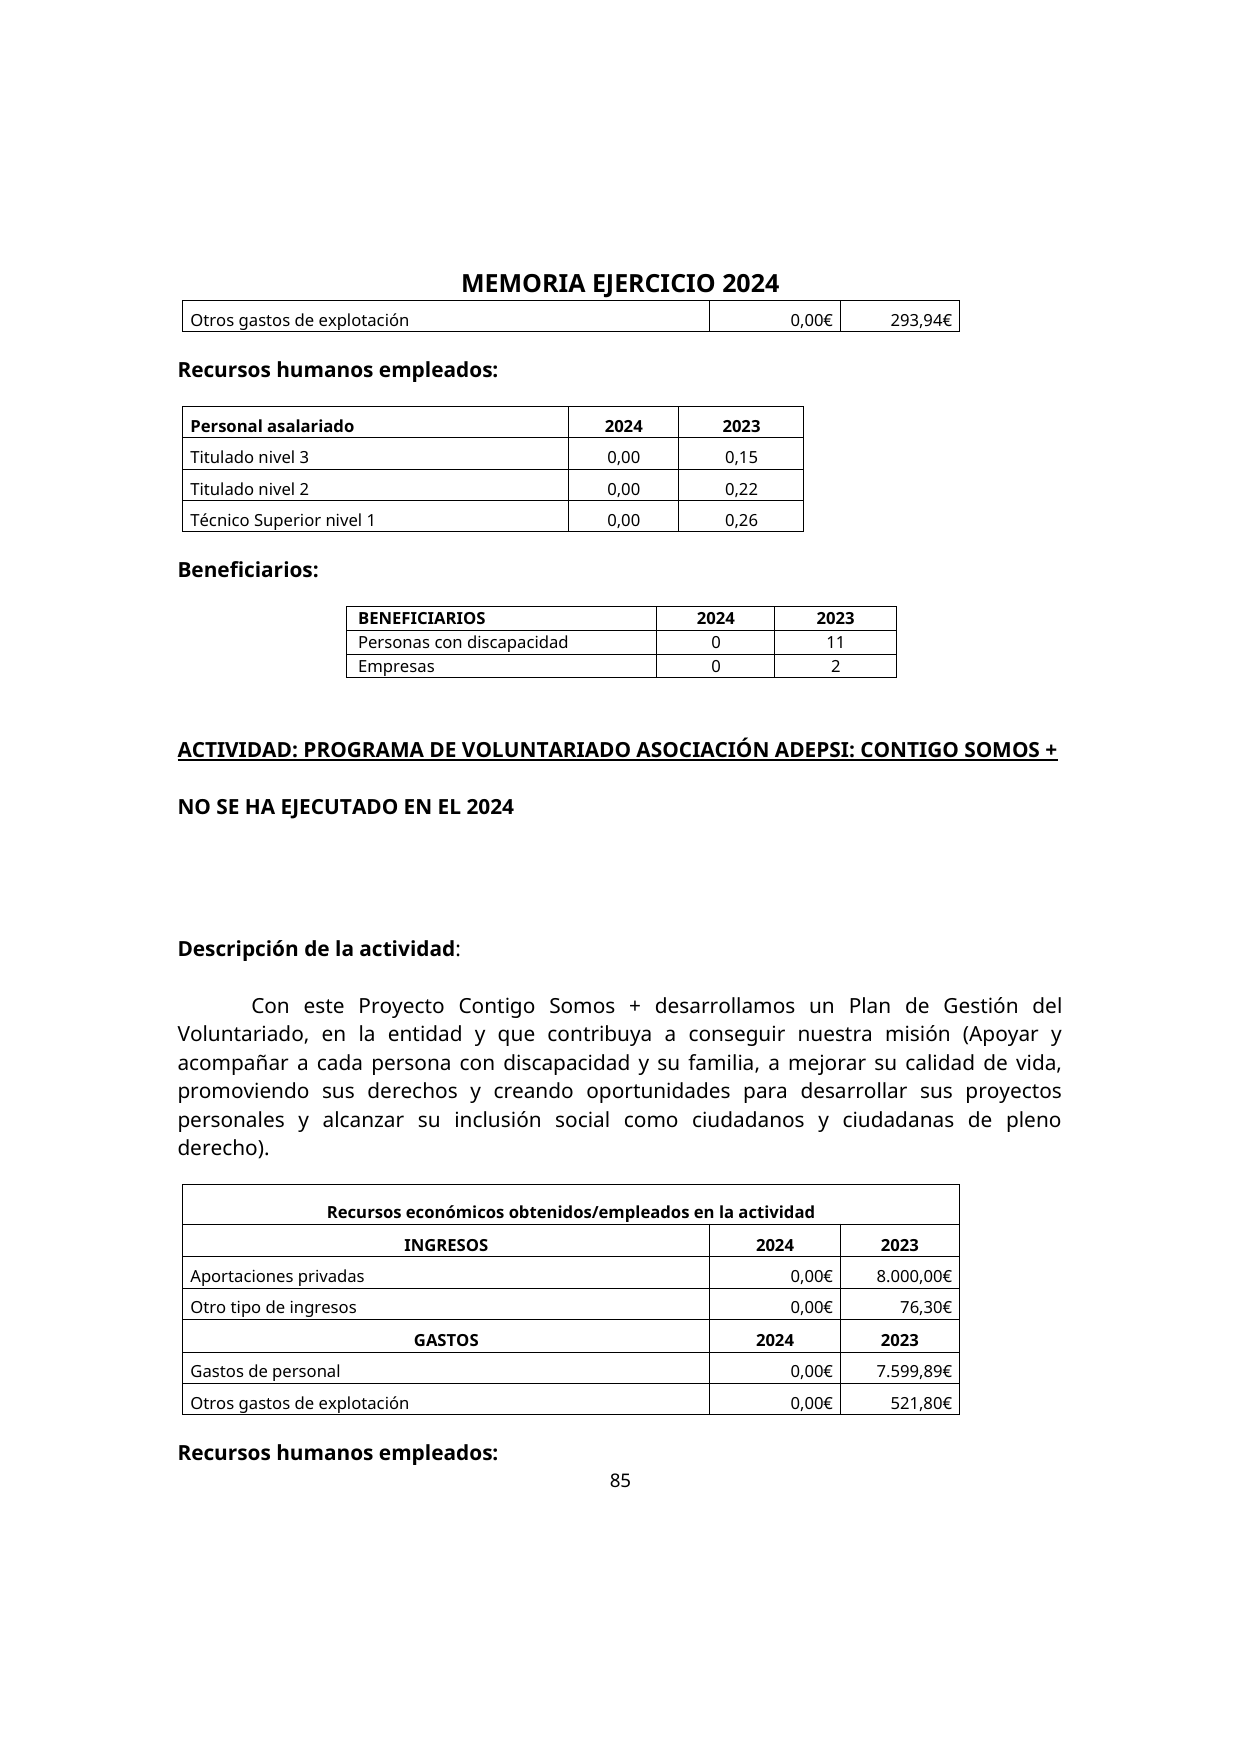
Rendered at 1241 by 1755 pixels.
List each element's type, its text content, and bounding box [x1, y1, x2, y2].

table_cell Aportaciones privadas [183, 1257, 709, 1287]
table_cell 521,80€ [841, 1384, 959, 1414]
table_cell 0 [657, 655, 774, 677]
table_cell 293,94€ [841, 301, 959, 331]
table_cell 0,00€ [710, 1289, 840, 1319]
table_cell 0,00€ [710, 1353, 840, 1383]
table_cell Otro tipo de ingresos [183, 1289, 709, 1319]
table_cell 0,26 [679, 501, 803, 531]
table_cell 0,00€ [710, 1384, 840, 1414]
table_header 2023 [775, 607, 896, 630]
table_cell 8.000,00€ [841, 1257, 959, 1287]
table_cell INGRESOS [183, 1225, 709, 1256]
table_cell 2023 [841, 1225, 959, 1256]
table_cell 2024 [710, 1320, 840, 1352]
text NO SE HA EJECUTADO EN EL 2024 [177, 792, 1063, 820]
table_cell 0,00€ [710, 1257, 840, 1287]
table_cell 2 [775, 655, 896, 677]
table_cell Técnico Superior nivel 1 [183, 501, 568, 531]
text Descripción de la actividad: [177, 934, 1063, 963]
table_cell GASTOS [183, 1320, 709, 1352]
table_cell 2023 [841, 1320, 959, 1352]
table_cell 2024 [710, 1225, 840, 1256]
table_cell 7.599,89€ [841, 1353, 959, 1383]
table_cell 0 [657, 631, 774, 653]
table_cell Empresas [347, 655, 656, 677]
table_cell Otros gastos de explotación [183, 1384, 709, 1414]
table_header 2024 [569, 407, 678, 437]
table_cell 0,00 [569, 438, 678, 468]
table_cell Otros gastos de explotación [183, 301, 709, 331]
text Beneficiarios: [177, 555, 1063, 583]
table_header 2023 [679, 407, 803, 437]
table_cell 0,22 [679, 470, 803, 500]
table_cell Titulado nivel 2 [183, 470, 568, 500]
table_header Personal asalariado [183, 407, 568, 437]
table_cell Gastos de personal [183, 1353, 709, 1383]
text Con este Proyecto Contigo Somos + desarrollamos un Plan de Gestión del Voluntariado, en la entidad y que contribuya a conseguir nuestra misión (Apoyar y acompañar a cada persona con discapacidad y su familia, a mejorar su calidad de vida, promoviendo sus derechos y creando oportunidades para desarrollar sus proyectos personales y alcanzar su inclusión social como ciudadanos y ciudadanas de pleno derecho). [177, 991, 1063, 1162]
text ACTIVIDAD: PROGRAMA DE VOLUNTARIADO ASOCIACIÓN ADEPSI: CONTIGO SOMOS + [177, 707, 1063, 763]
text Recursos humanos empleados: [177, 355, 1063, 383]
table_cell 0,15 [679, 438, 803, 468]
table_cell Personas con discapacidad [347, 631, 656, 653]
table_header 2024 [657, 607, 774, 630]
table_header BENEFICIARIOS [347, 607, 656, 630]
table_cell 0,00 [569, 470, 678, 500]
table_cell 76,30€ [841, 1289, 959, 1319]
table_cell 0,00 [569, 501, 678, 531]
text Recursos humanos empleados: [177, 1438, 1063, 1466]
table_header Recursos económicos obtenidos/empleados en la actividad [183, 1185, 959, 1223]
table_cell 11 [775, 631, 896, 653]
table_cell Titulado nivel 3 [183, 438, 568, 468]
table_cell 0,00€ [710, 301, 840, 331]
